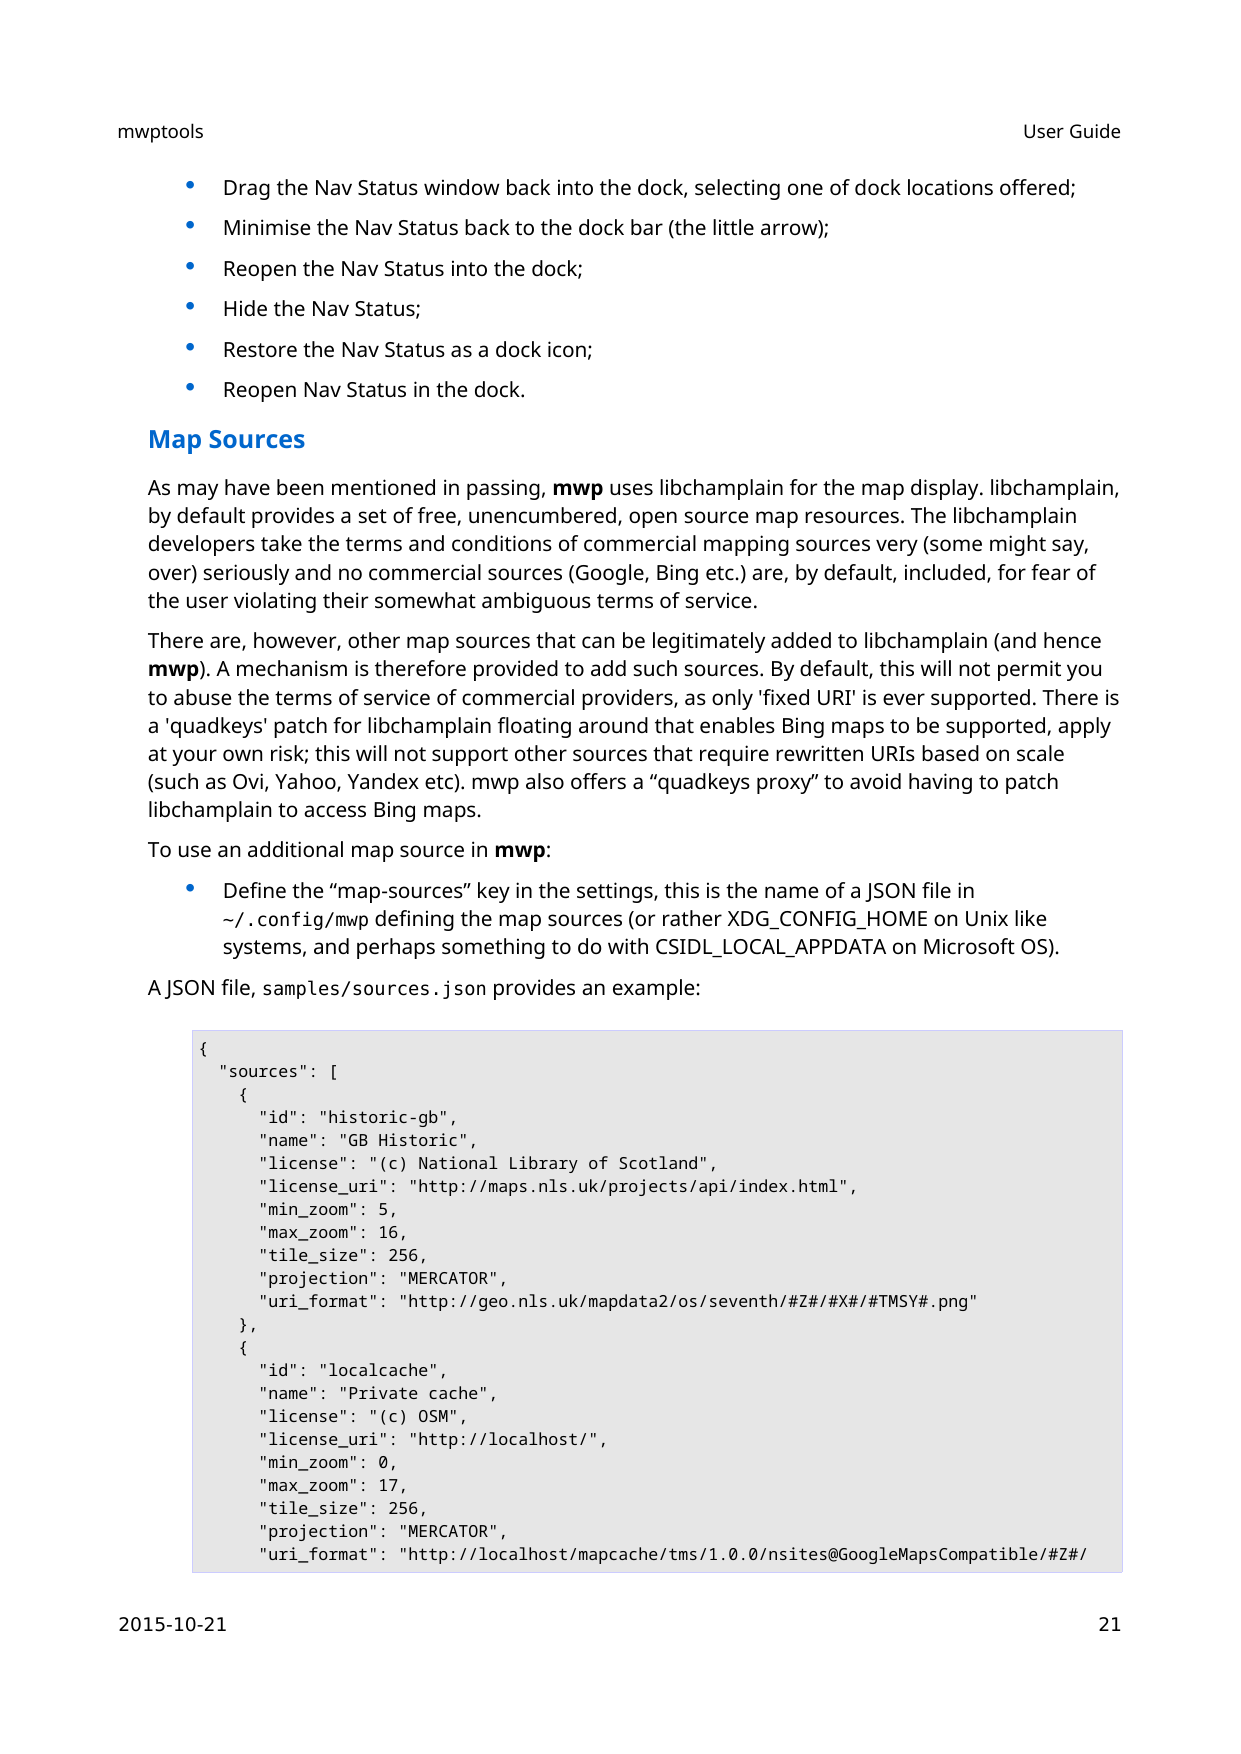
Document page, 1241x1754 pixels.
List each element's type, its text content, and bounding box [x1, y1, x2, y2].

list Hide the Nav Status; [185, 294, 1122, 323]
text { [193, 1076, 1122, 1099]
text There are, however, other map sources that can be legitimately added to libchamplain (and hence mwp). A mechanism is therefore provided to add such sources. By default, this will not permit you to abuse the terms of service of commercial providers, as only 'fixed URI' is ever supported. There is a 'quadkeys' patch for libchamplain floating around that enables Bing maps to be supported, apply at your own risk; this will not support other sources that require rewritten URIs based on scale (such as Ovi, Yahoo, Yandex etc). mwp also offers a “quadkeys proxy” to avoid having to patch libchamplain to access Bing maps. [148, 626, 1122, 824]
text "tile_size": 256, [193, 1491, 1122, 1514]
text To use an additional map source in mwp: [148, 836, 1122, 864]
list Minimise the Nav Status back to the dock bar (the little arrow); [185, 213, 1122, 242]
text "license_uri": "http://maps.nls.uk/projects/api/index.html", [193, 1168, 1122, 1191]
list Drag the Nav Status window back into the dock, selecting one of dock locations offered; [185, 173, 1122, 202]
text }, [193, 1307, 1122, 1329]
list Reopen Nav Status in the dock. [185, 375, 1122, 404]
text { [193, 1031, 1122, 1053]
text "id": "historic-gb", [193, 1099, 1122, 1122]
list Restore the Nav Status as a dock icon; [185, 335, 1122, 363]
list Define the “map-sources” key in the settings, this is the name of a JSON file in ~/.config/mwp defining the map sources (or rather XDG_CONFIG_HOME on Unix like systems, and perhaps something to do with CSIDL_LOCAL_APPDATA on Microsoft OS). [185, 876, 1122, 961]
text A JSON file, samples/sources.json provides an example: [148, 973, 1122, 1001]
subtitle Map Sources [148, 421, 1122, 455]
text "id": "localcache", [193, 1353, 1122, 1376]
text "tile_size": 256, [193, 1237, 1122, 1261]
text "min_zoom": 5, [193, 1191, 1122, 1214]
text "min_zoom": 0, [193, 1445, 1122, 1468]
text "uri_format": "http://localhost/mapcache/tms/1.0.0/nsites@GoogleMapsCompatible/#Z#/ [193, 1537, 1122, 1572]
text As may have been mentioned in passing, mwp uses libchamplain for the map display. libchamplain, by default provides a set of free, unencumbered, open source map resources. The libchamplain developers take the terms and conditions of commercial mapping sources very (some might say, over) seriously and no commercial sources (Google, Bing etc.) are, by default, included, for fear of the user violating their somewhat ambiguous terms of service. [148, 473, 1122, 614]
text "projection": "MERCATOR", [193, 1261, 1122, 1283]
text "projection": "MERCATOR", [193, 1514, 1122, 1537]
list Reopen the Nav Status into the dock; [185, 254, 1122, 282]
text "name": "Private cache", [193, 1376, 1122, 1399]
text "sources": [ [193, 1053, 1122, 1076]
text "max_zoom": 17, [193, 1468, 1122, 1491]
text "uri_format": "http://geo.nls.uk/mapdata2/os/seventh/#Z#/#X#/#TMSY#.png" [193, 1283, 1122, 1307]
text "license": "(c) OSM", [193, 1399, 1122, 1422]
text "license_uri": "http://localhost/", [193, 1422, 1122, 1445]
text { [193, 1329, 1122, 1353]
text "name": "GB Historic", [193, 1122, 1122, 1145]
text "license": "(c) National Library of Scotland", [193, 1145, 1122, 1168]
text "max_zoom": 16, [193, 1214, 1122, 1237]
